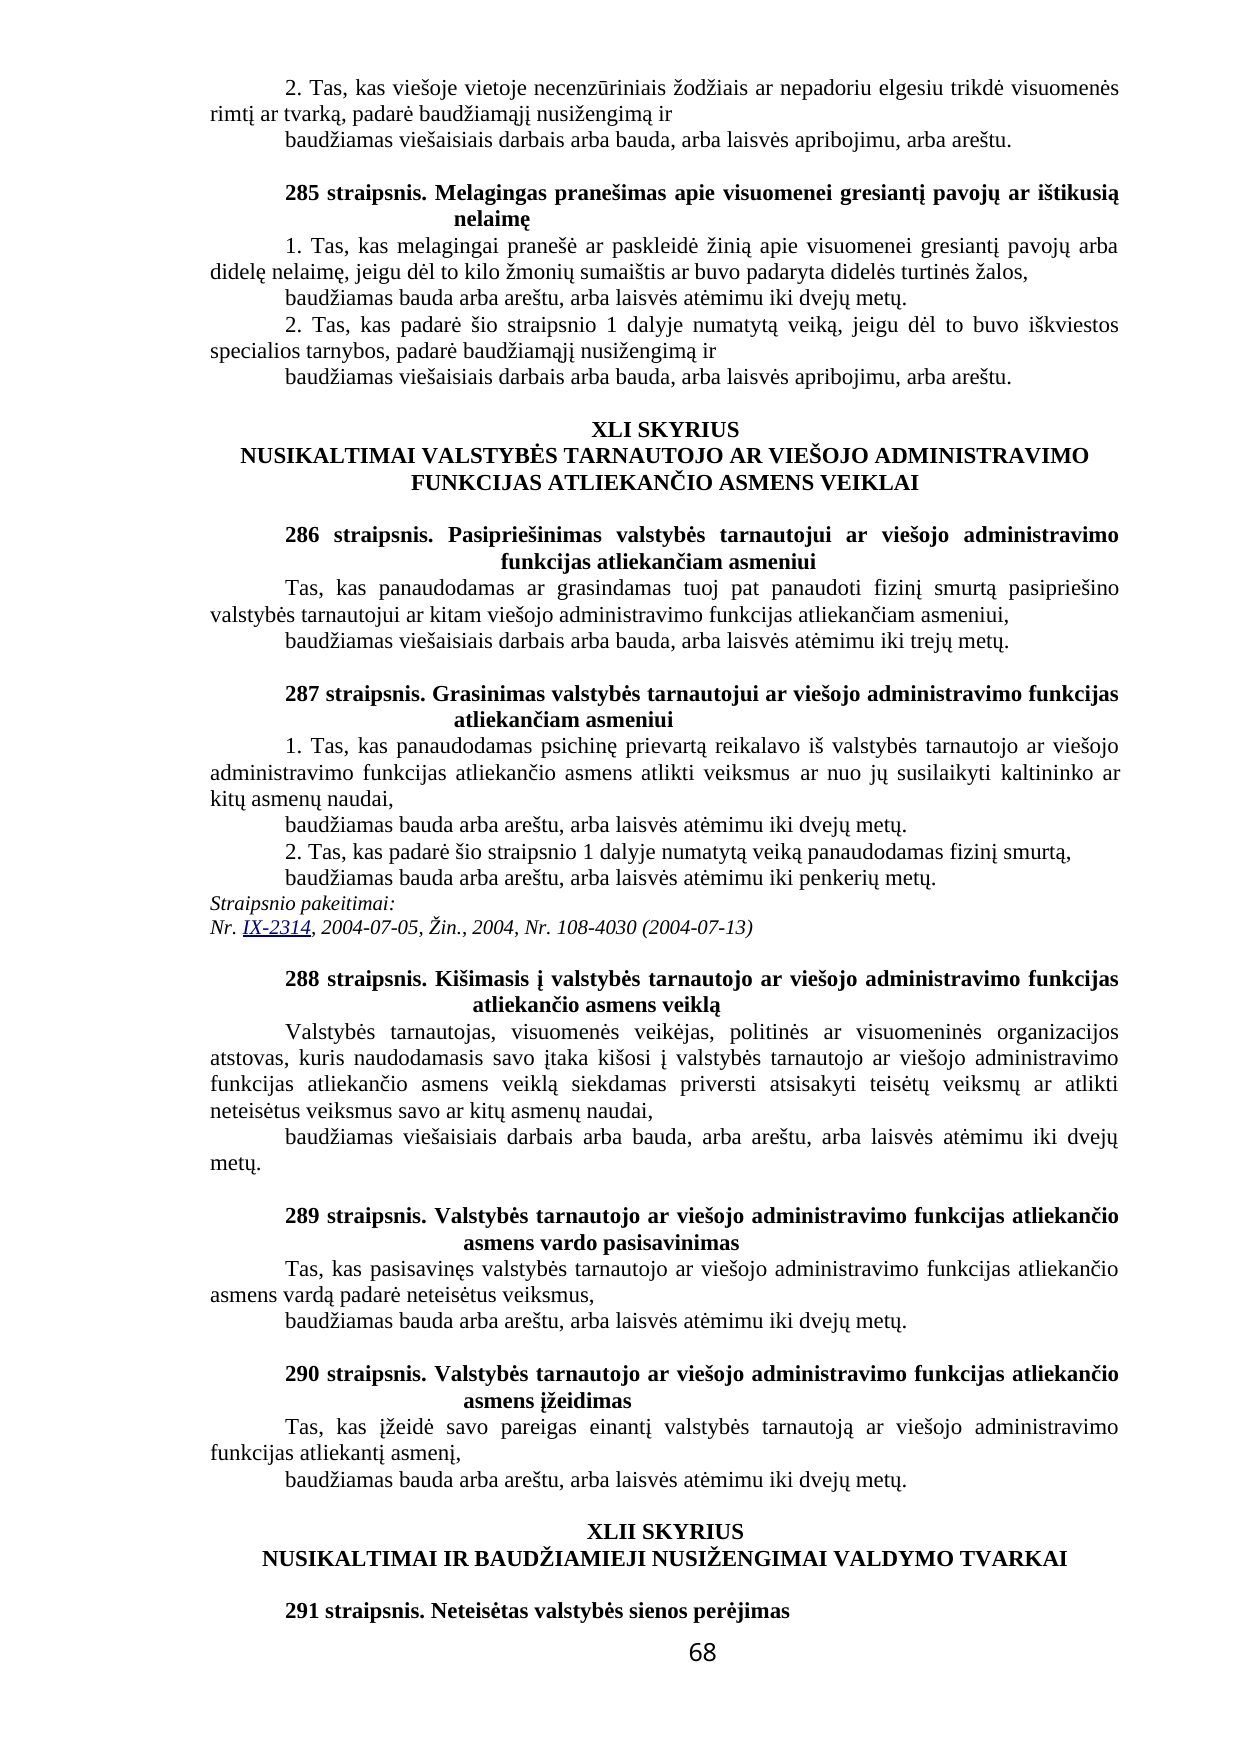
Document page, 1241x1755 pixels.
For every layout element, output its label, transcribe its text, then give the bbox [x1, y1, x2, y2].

text 287 straipsnis. Grasinimas valstybės tarnautojui ar viešojo administravimo funkcijas atliekančiam asmeniui [285, 680, 1120, 732]
text baudžiamas bauda arba areštu, arba laisvės atėmimu iki dvejų metų. [210, 284, 1120, 311]
text Tas, kas pasisavinęs valstybės tarnautojo ar viešojo administravimo funkcijas atliekančio asmens vardą padarė neteisėtus veiksmus, [210, 1255, 1120, 1308]
text baudžiamas bauda arba areštu, arba laisvės atėmimu iki dvejų metų. [210, 811, 1120, 838]
text 2. Tas, kas padarė šio straipsnio 1 dalyje numatytą veiką panaudodamas fizinį smurtą, [210, 838, 1120, 864]
text baudžiamas bauda arba areštu, arba laisvės atėmimu iki dvejų metų. [210, 1466, 1120, 1492]
subtitle XLII SKYRIUS [210, 1518, 1120, 1545]
text baudžiamas viešaisiais darbais arba bauda, arba laisvės atėmimu iki trejų metų. [210, 627, 1120, 653]
text XLI SKYRIUS [210, 416, 1120, 442]
text NUSIKALTIMAI IR BAUDŽIAMIEJI NUSIŽENGIMAI VALDYMO TVARKAI [210, 1545, 1120, 1571]
text baudžiamas viešaisiais darbais arba bauda, arba laisvės apribojimu, arba areštu. [210, 363, 1120, 390]
text baudžiamas bauda arba areštu, arba laisvės atėmimu iki dvejų metų. [210, 1308, 1120, 1334]
text 289 straipsnis. Valstybės tarnautojo ar viešojo administravimo funkcijas atliekančio asmens vardo pasisavinimas [285, 1202, 1120, 1255]
text baudžiamas viešaisiais darbais arba bauda, arba laisvės apribojimu, arba areštu. [210, 126, 1120, 153]
text baudžiamas bauda arba areštu, arba laisvės atėmimu iki penkerių metų. [210, 864, 1120, 891]
text NUSIKALTIMAI VALSTYBĖS TARNAUTOJO AR VIEŠOJO ADMINISTRAVIMO FUNKCIJAS ATLIEKANČIO ASMENS VEIKLAI [210, 442, 1120, 495]
text 286 straipsnis. Pasipriešinimas valstybės tarnautojui ar viešojo administravimo funkcijas atliekančiam asmeniui [285, 522, 1120, 574]
text 290 straipsnis. Valstybės tarnautojo ar viešojo administravimo funkcijas atliekančio asmens įžeidimas [285, 1360, 1120, 1413]
text Valstybės tarnautojas, visuomenės veikėjas, politinės ar visuomeninės organizacijos atstovas, kuris naudodamasis savo įtaka kišosi į valstybės tarnautojo ar viešojo administravimo funkcijas atliekančio asmens veiklą siekdamas priversti atsisakyti teisėtų veiksmų ar atlikti neteisėtus veiksmus savo ar kitų asmenų naudai, [210, 1018, 1120, 1123]
text Nr. IX-2314, 2004-07-05, Žin., 2004, Nr. 108-4030 (2004-07-13) [210, 914, 1120, 939]
text 288 straipsnis. Kišimasis į valstybės tarnautojo ar viešojo administravimo funkcijas atliekančio asmens veiklą [285, 965, 1120, 1018]
text Tas, kas panaudodamas ar grasindamas tuoj pat panaudoti fizinį smurtą pasipriešino valstybės tarnautojui ar kitam viešojo administravimo funkcijas atliekančiam asmeniui, [210, 574, 1120, 627]
text 285 straipsnis. Melagingas pranešimas apie visuomenei gresiantį pavojų ar ištikusią nelaimę [285, 179, 1120, 232]
text 1. Tas, kas panaudodamas psichinę prievartą reikalavo iš valstybės tarnautojo ar viešojo administravimo funkcijas atliekančio asmens atlikti veiksmus ar nuo jų susilaikyti kaltininko ar kitų asmenų naudai, [210, 732, 1120, 811]
text 291 straipsnis. Neteisėtas valstybės sienos perėjimas [210, 1597, 1120, 1624]
text baudžiamas viešaisiais darbais arba bauda, arba areštu, arba laisvės atėmimu iki dvejų metų. [210, 1123, 1120, 1176]
text Straipsnio pakeitimai: [210, 891, 1120, 914]
text 2. Tas, kas padarė šio straipsnio 1 dalyje numatytą veiką, jeigu dėl to buvo iškviestos specialios tarnybos, padarė baudžiamąjį nusižengimą ir [210, 311, 1120, 363]
text Tas, kas įžeidė savo pareigas einantį valstybės tarnautoją ar viešojo administravimo funkcijas atliekantį asmenį, [210, 1413, 1120, 1466]
text 2. Tas, kas viešoje vietoje necenzūriniais žodžiais ar nepadoriu elgesiu trikdė visuomenės rimtį ar tvarką, padarė baudžiamąjį nusižengimą ir [210, 73, 1120, 126]
text 1. Tas, kas melagingai pranešė ar paskleidė žinią apie visuomenei gresiantį pavojų arba didelę nelaimę, jeigu dėl to kilo žmonių sumaištis ar buvo padaryta didelės turtinės žalos, [210, 232, 1120, 284]
